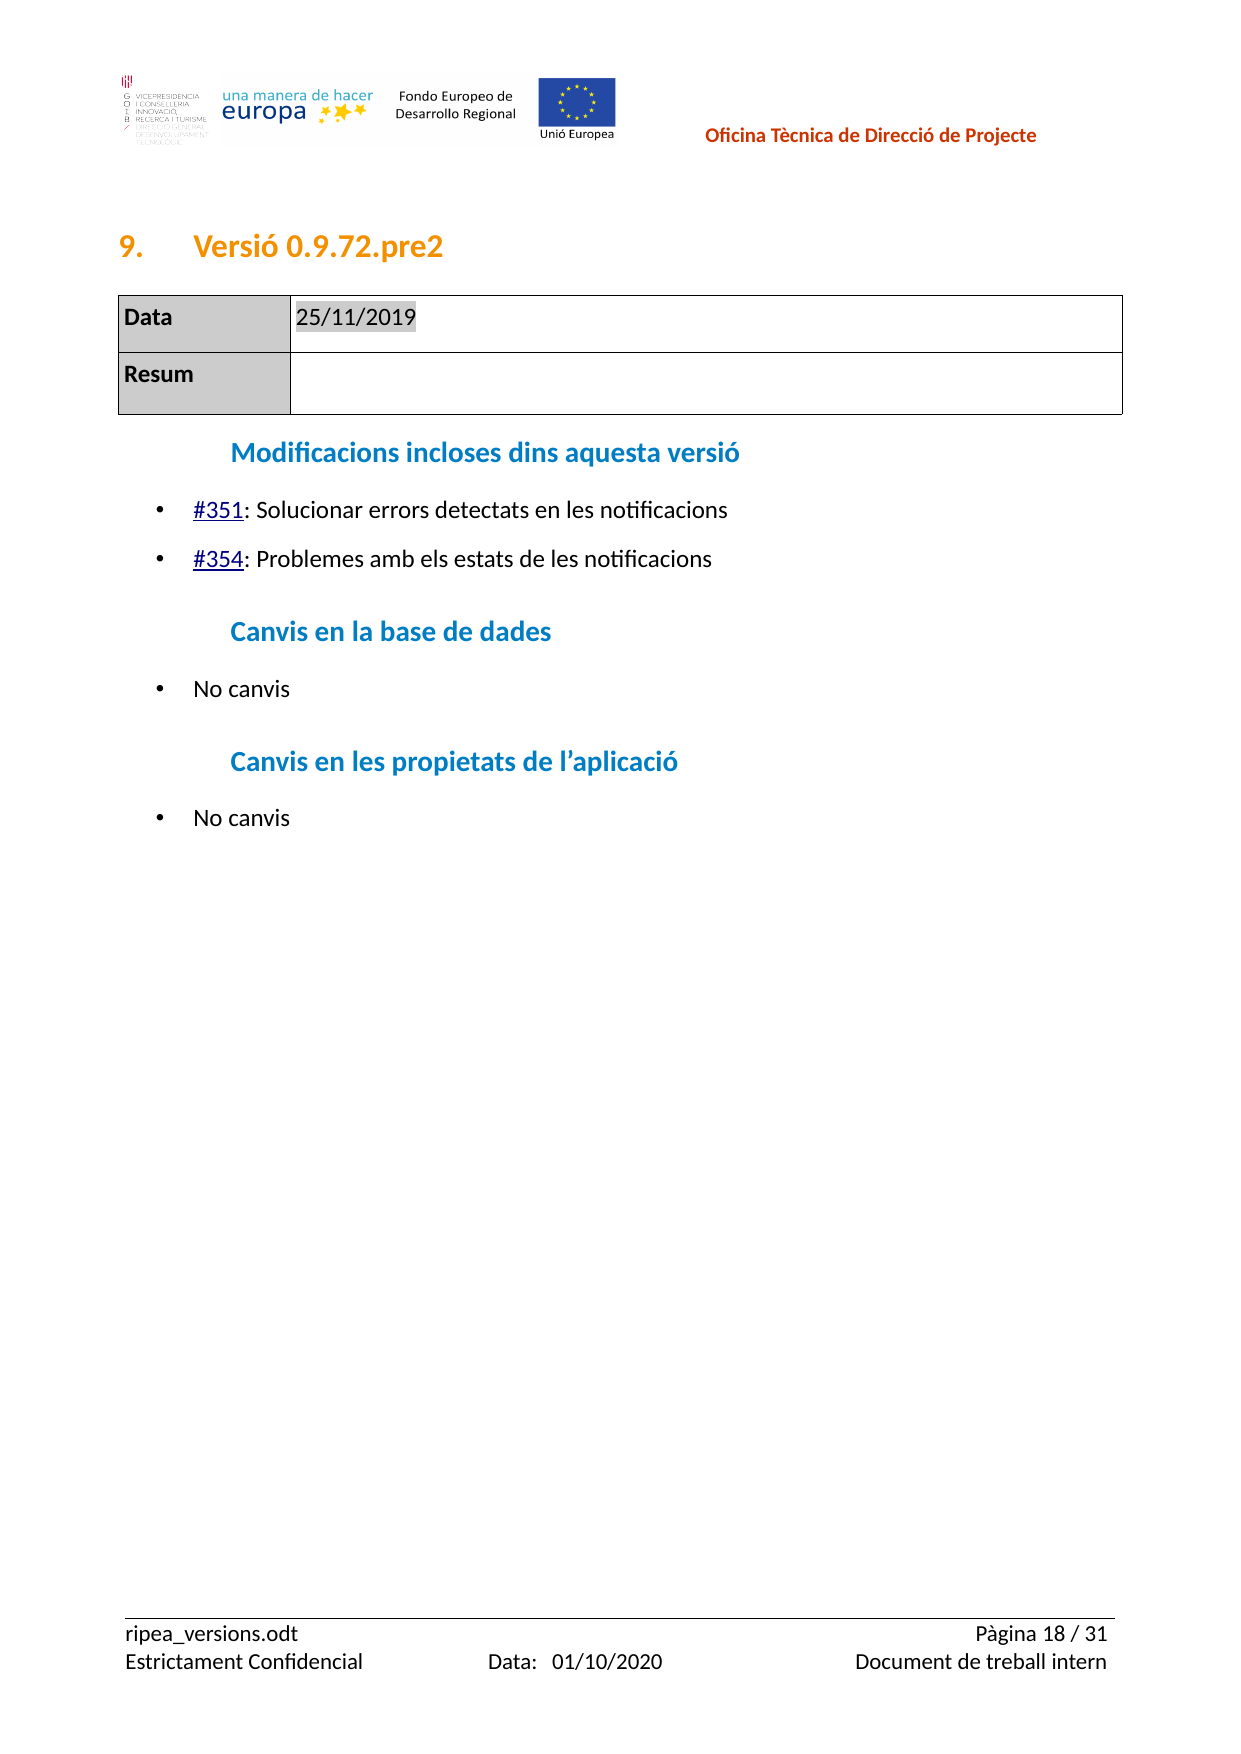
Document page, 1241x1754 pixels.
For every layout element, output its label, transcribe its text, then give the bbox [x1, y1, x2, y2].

list No canvis [156, 802, 1122, 833]
list #354: Problemes amb els estats de les notificacions [156, 543, 1122, 574]
subtitle Versió 0.9.72.pre2 [118, 225, 1122, 266]
table_header 25/11/2019 [291, 296, 1122, 352]
picture [118, 73, 213, 147]
table_header Data [119, 296, 290, 352]
list #351: Solucionar errors detectats en les notificacions [156, 494, 1122, 524]
subtitle Canvis en la base de dades [153, 613, 1122, 649]
list No canvis [156, 673, 1122, 703]
subtitle Canvis en les propietats de l’aplicació [153, 743, 1122, 779]
subtitle Modificacions incloses dins aquesta versió [153, 434, 1122, 470]
picture [219, 73, 621, 147]
table_cell Resum [119, 353, 290, 414]
table_cell [291, 353, 1122, 414]
